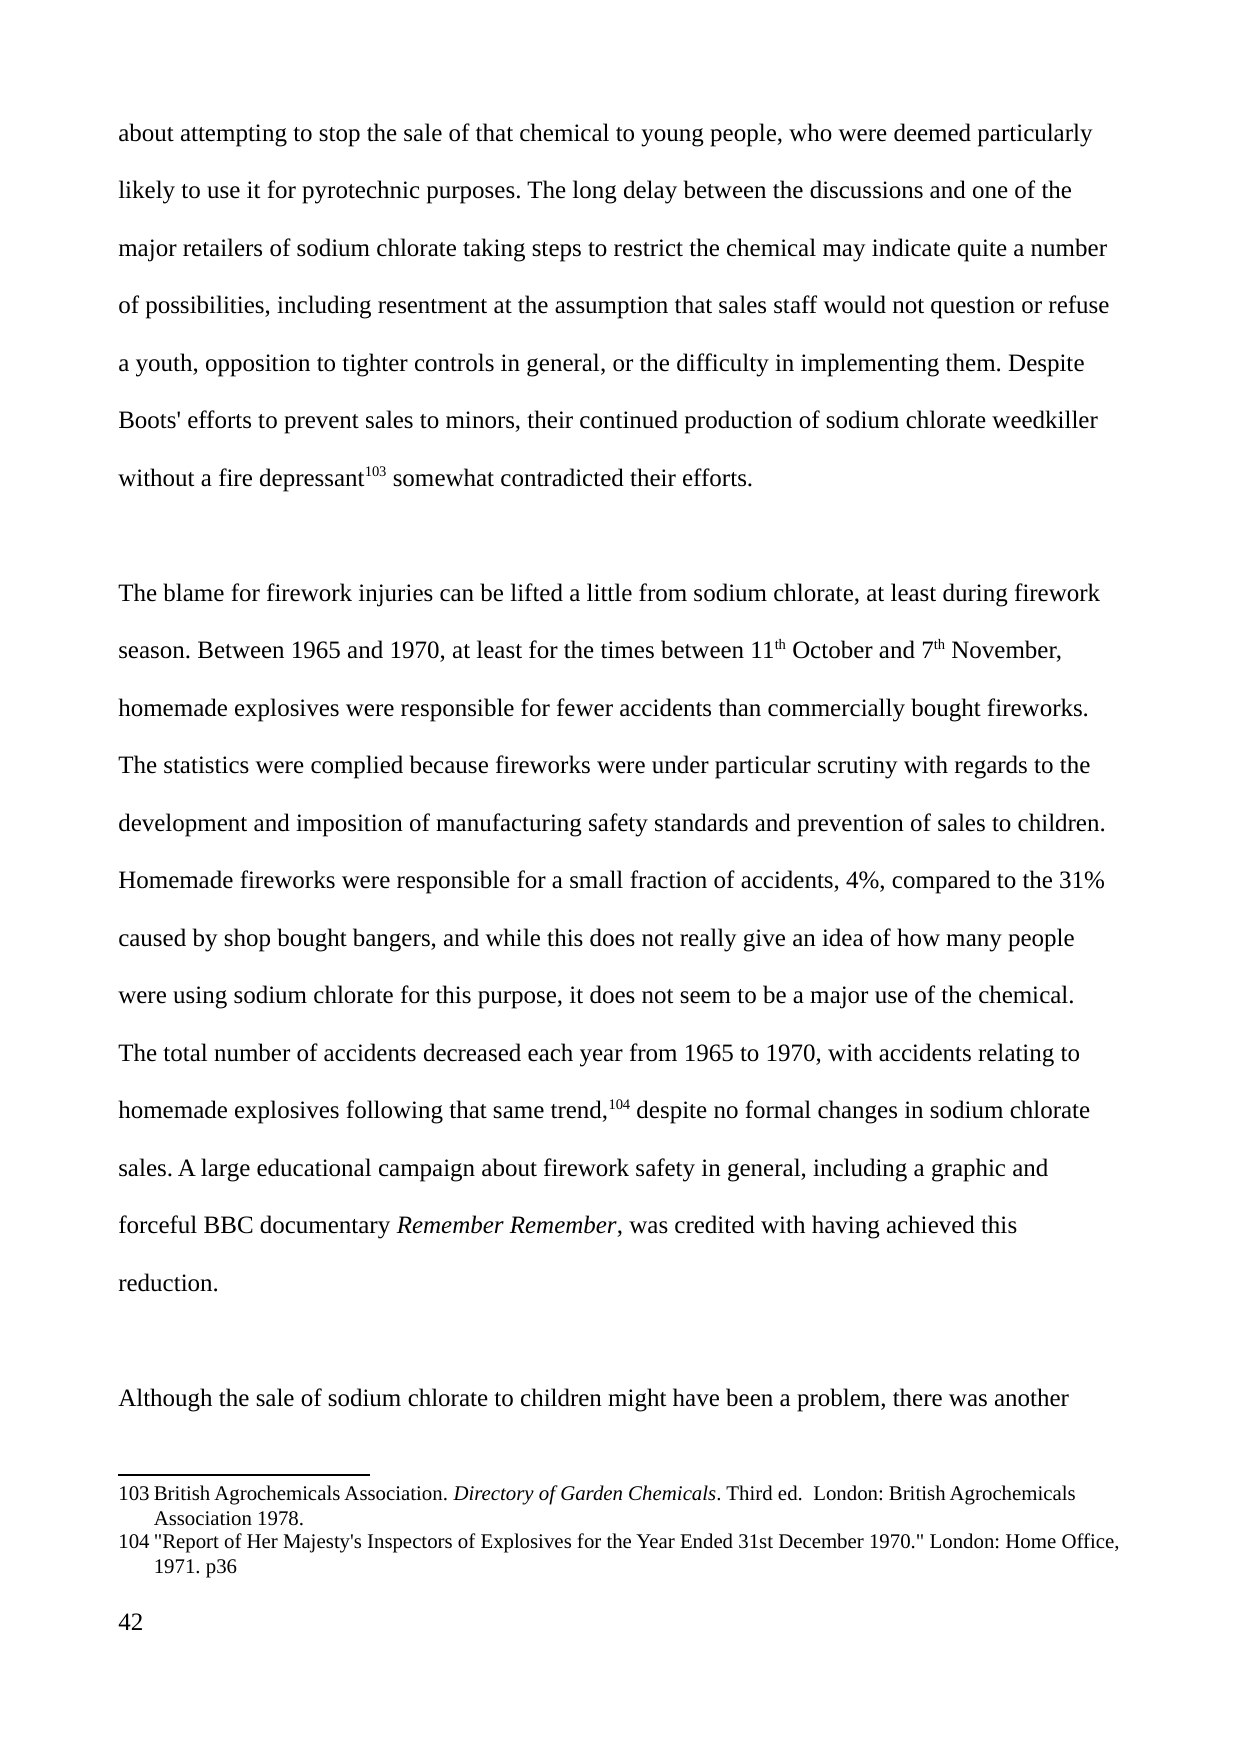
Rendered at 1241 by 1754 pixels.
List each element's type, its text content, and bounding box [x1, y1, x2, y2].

text "Report of Her Majesty's Inspectors of Explosives for the Year Ended 31st December 1970." London: Home Office, 1971. p36 [118, 1529, 1122, 1578]
text British Agrochemicals Association. Directory of Garden Chemicals. Third ed. London: British Agrochemicals Association 1978. [118, 1481, 1122, 1529]
text The blame for firework injuries can be lifted a little from sodium chlorate, at least during firework season. Between 1965 and 1970, at least for the times between 11th October and 7th November, homemade explosives were responsible for fewer accidents than commercially bought fireworks. The statistics were complied because fireworks were under particular scrutiny with regards to the development and imposition of manufacturing safety standards and prevention of sales to children. Homemade fireworks were responsible for a small fraction of accidents, 4%, compared to the 31% caused by shop bought bangers, and while this does not really give an idea of how many people were using sodium chlorate for this purpose, it does not seem to be a major use of the chemical. The total number of accidents decreased each year from 1965 to 1970, with accidents relating to homemade explosives following that same trend, despite no formal changes in sodium chlorate sales. A large educational campaign about firework safety in general, including a graphic and forceful BBC documentary Remember Remember, was credited with having achieved this reduction. [118, 578, 1122, 1297]
text about attempting to stop the sale of that chemical to young people, who were deemed particularly likely to use it for pyrotechnic purposes. The long delay between the discussions and one of the major retailers of sodium chlorate taking steps to restrict the chemical may indicate quite a number of possibilities, including resentment at the assumption that sales staff would not question or refuse a youth, opposition to tighter controls in general, or the difficulty in implementing them. Despite Boots' efforts to prevent sales to minors, their continued production of sodium chlorate weedkiller without a fire depressant somewhat contradicted their efforts. [118, 118, 1122, 492]
text Although the sale of sodium chlorate to children might have been a problem, there was another [118, 1383, 1122, 1412]
